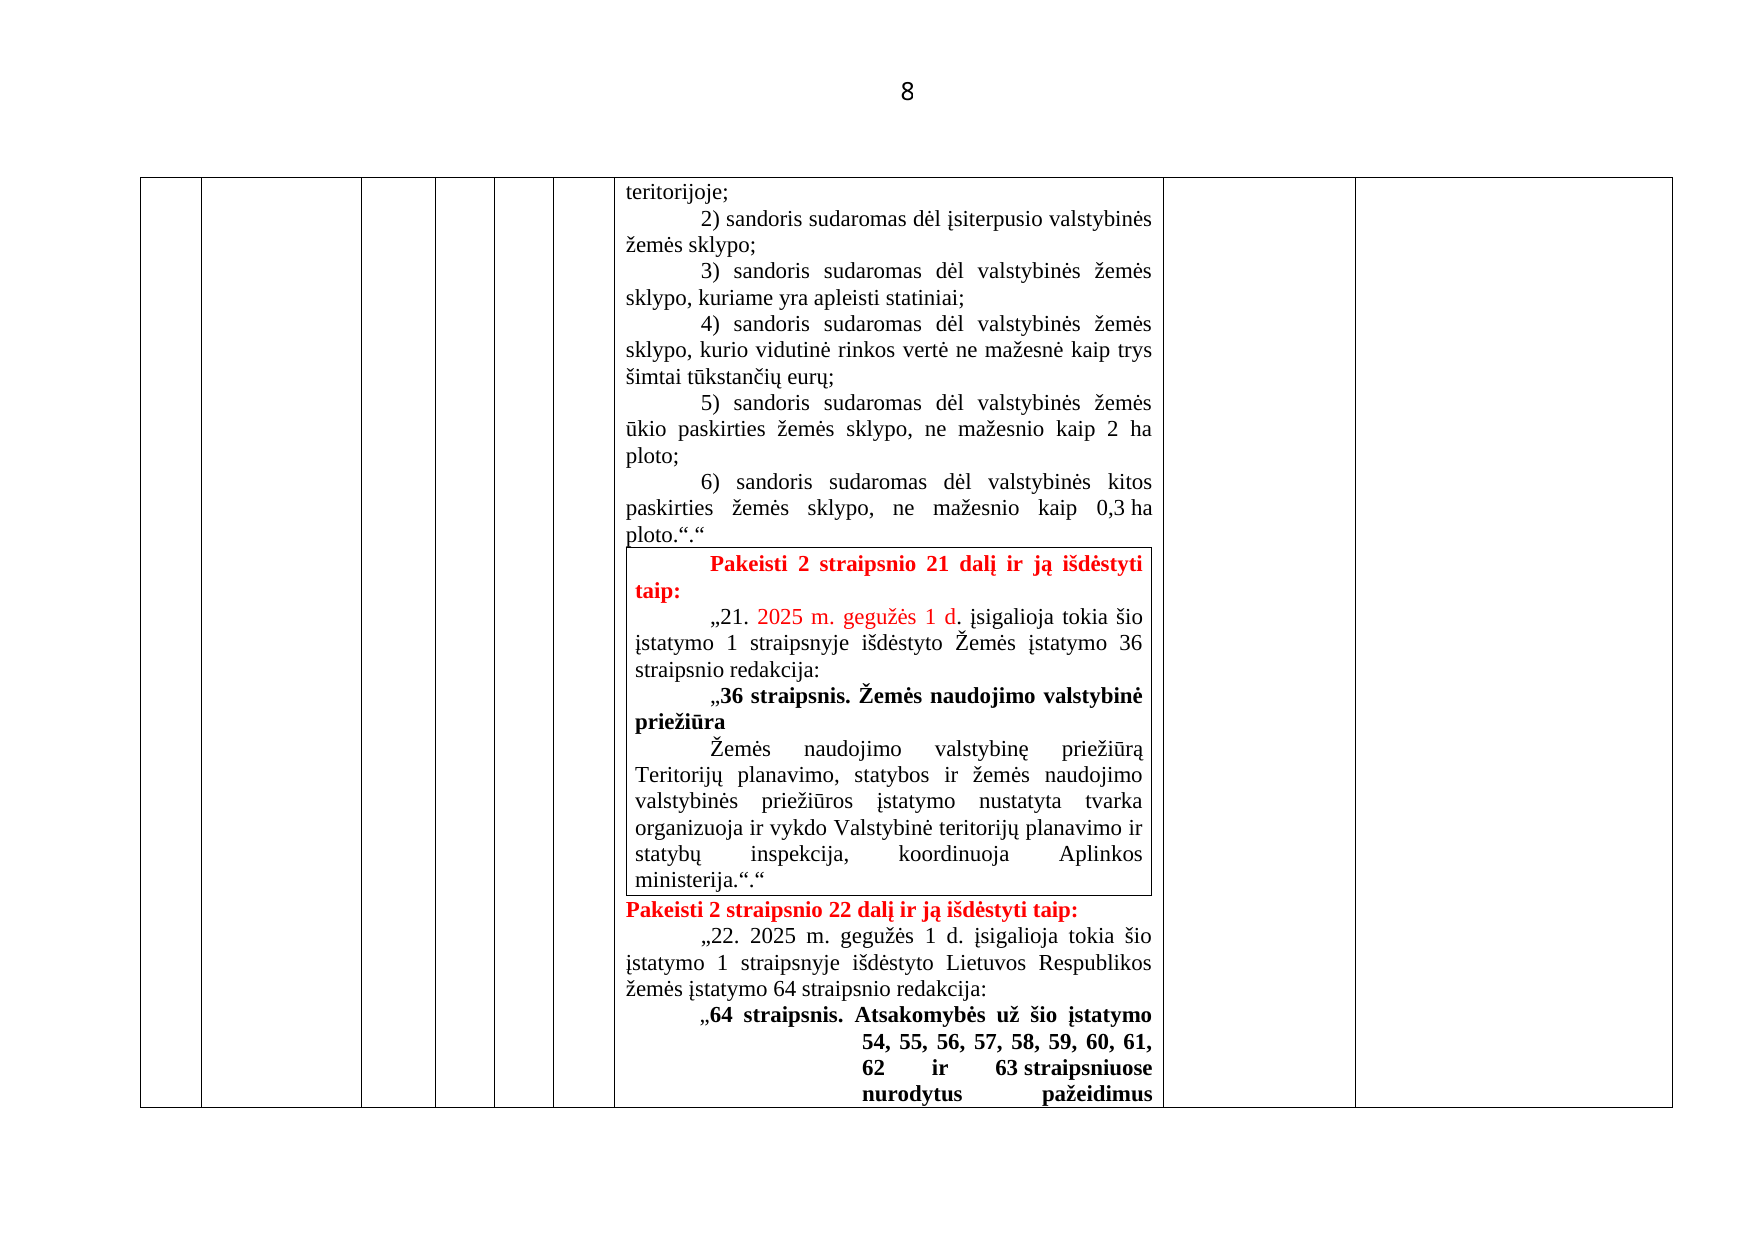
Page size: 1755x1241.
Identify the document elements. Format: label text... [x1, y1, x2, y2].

table_cell teritorijoje; 2) sandoris sudaromas dėl įsiterpusio valstybinės žemės sklypo; 3) sandoris sudaromas dėl valstybinės žemės sklypo, kuriame yra apleisti statiniai; 4) sandoris sudaromas dėl valstybinės žemės sklypo, kurio vidutinė rinkos vertė ne mažesnė kaip trys šimtai tūkstančių eurų; 5) sandoris sudaromas dėl valstybinės žemės ūkio paskirties žemės sklypo, ne mažesnio kaip 2 ha ploto; 6) sandoris sudaromas dėl valstybinės kitos paskirties žemės sklypo, ne mažesnio kaip 0,3 ha ploto.“.“ Pakeisti 2 straipsnio 21 dalį ir ją išdėstyti taip: „21. 2025 m. gegužės 1 d. įsigalioja tokia šio įstatymo 1 straipsnyje išdėstyto Žemės įstatymo 36 straipsnio redakcija: „36 straipsnis. Žemės naudojimo valstybinė priežiūra Žemės naudojimo valstybinę priežiūrą Teritorijų planavimo, statybos ir žemės naudojimo valstybinės priežiūros įstatymo nustatyta tvarka organizuoja ir vykdo Valstybinė teritorijų planavimo ir statybų inspekcija, koordinuoja Aplinkos ministerija.“.“ Pakeisti 2 straipsnio 22 dalį ir ją išdėstyti taip: „22. 2025 m. gegužės 1 d. įsigalioja tokia šio įstatymo 1 straipsnyje išdėstyto Lietuvos Respublikos žemės įstatymo 64 straipsnio redakcija: „64 straipsnis. Atsakomybės už šio įstatymo 54, 55, 56, 57, 58, 59, 60, 61, 62 ir 63 straipsniuose nurodytus pažeidimus [615, 178, 1163, 1107]
table_cell [141, 178, 201, 1107]
table_cell [202, 178, 361, 1107]
table_cell [436, 178, 494, 1107]
table_cell [495, 178, 553, 1107]
table_cell [1356, 178, 1672, 1107]
table_cell [554, 178, 614, 1107]
table_cell [362, 178, 435, 1107]
table_cell [1164, 178, 1355, 1107]
